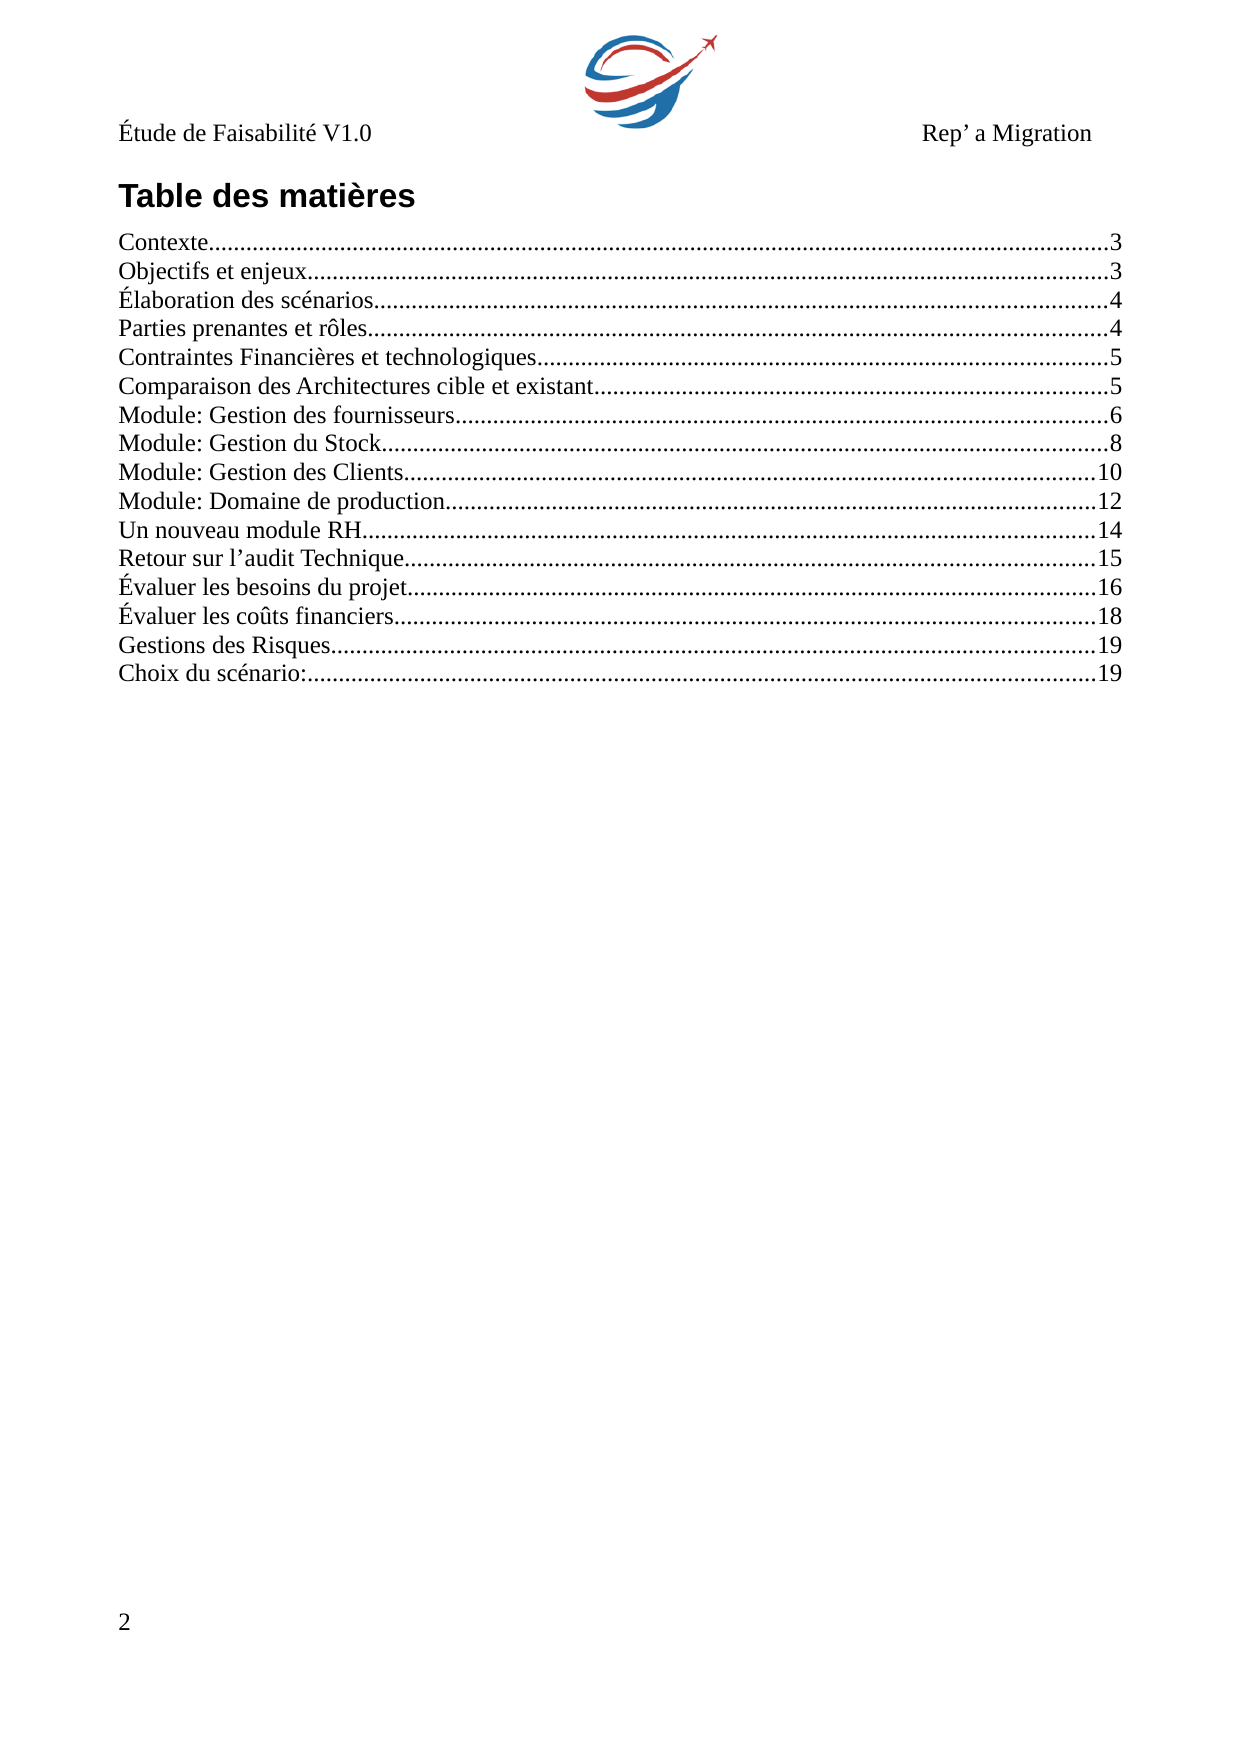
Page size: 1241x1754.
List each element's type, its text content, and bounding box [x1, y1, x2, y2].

text Parties prenantes et rôles 4 [118, 313, 1122, 342]
text Choix du scénario: 19 [118, 658, 1122, 687]
text Module: Gestion des fournisseurs 6 [118, 400, 1122, 428]
text Module: Domaine de production 12 [118, 486, 1122, 515]
text Module: Gestion du Stock 8 [118, 428, 1122, 457]
text Retour sur l’audit Technique 15 [118, 543, 1122, 572]
text Évaluer les besoins du projet 16 [118, 572, 1122, 601]
text Objectifs et enjeux 3 [118, 256, 1122, 285]
text Gestions des Risques 19 [118, 630, 1122, 658]
text Évaluer les coûts financiers 18 [118, 601, 1122, 630]
subtitle Table des matières [118, 176, 1122, 215]
text Contraintes Financières et technologiques 5 [118, 342, 1122, 371]
text Module: Gestion des Clients 10 [118, 457, 1122, 486]
text Contexte 3 [118, 227, 1122, 256]
text Un nouveau module RH 14 [118, 515, 1122, 543]
picture [577, 14, 723, 155]
text Élaboration des scénarios 4 [118, 285, 1122, 313]
text Comparaison des Architectures cible et existant 5 [118, 371, 1122, 400]
